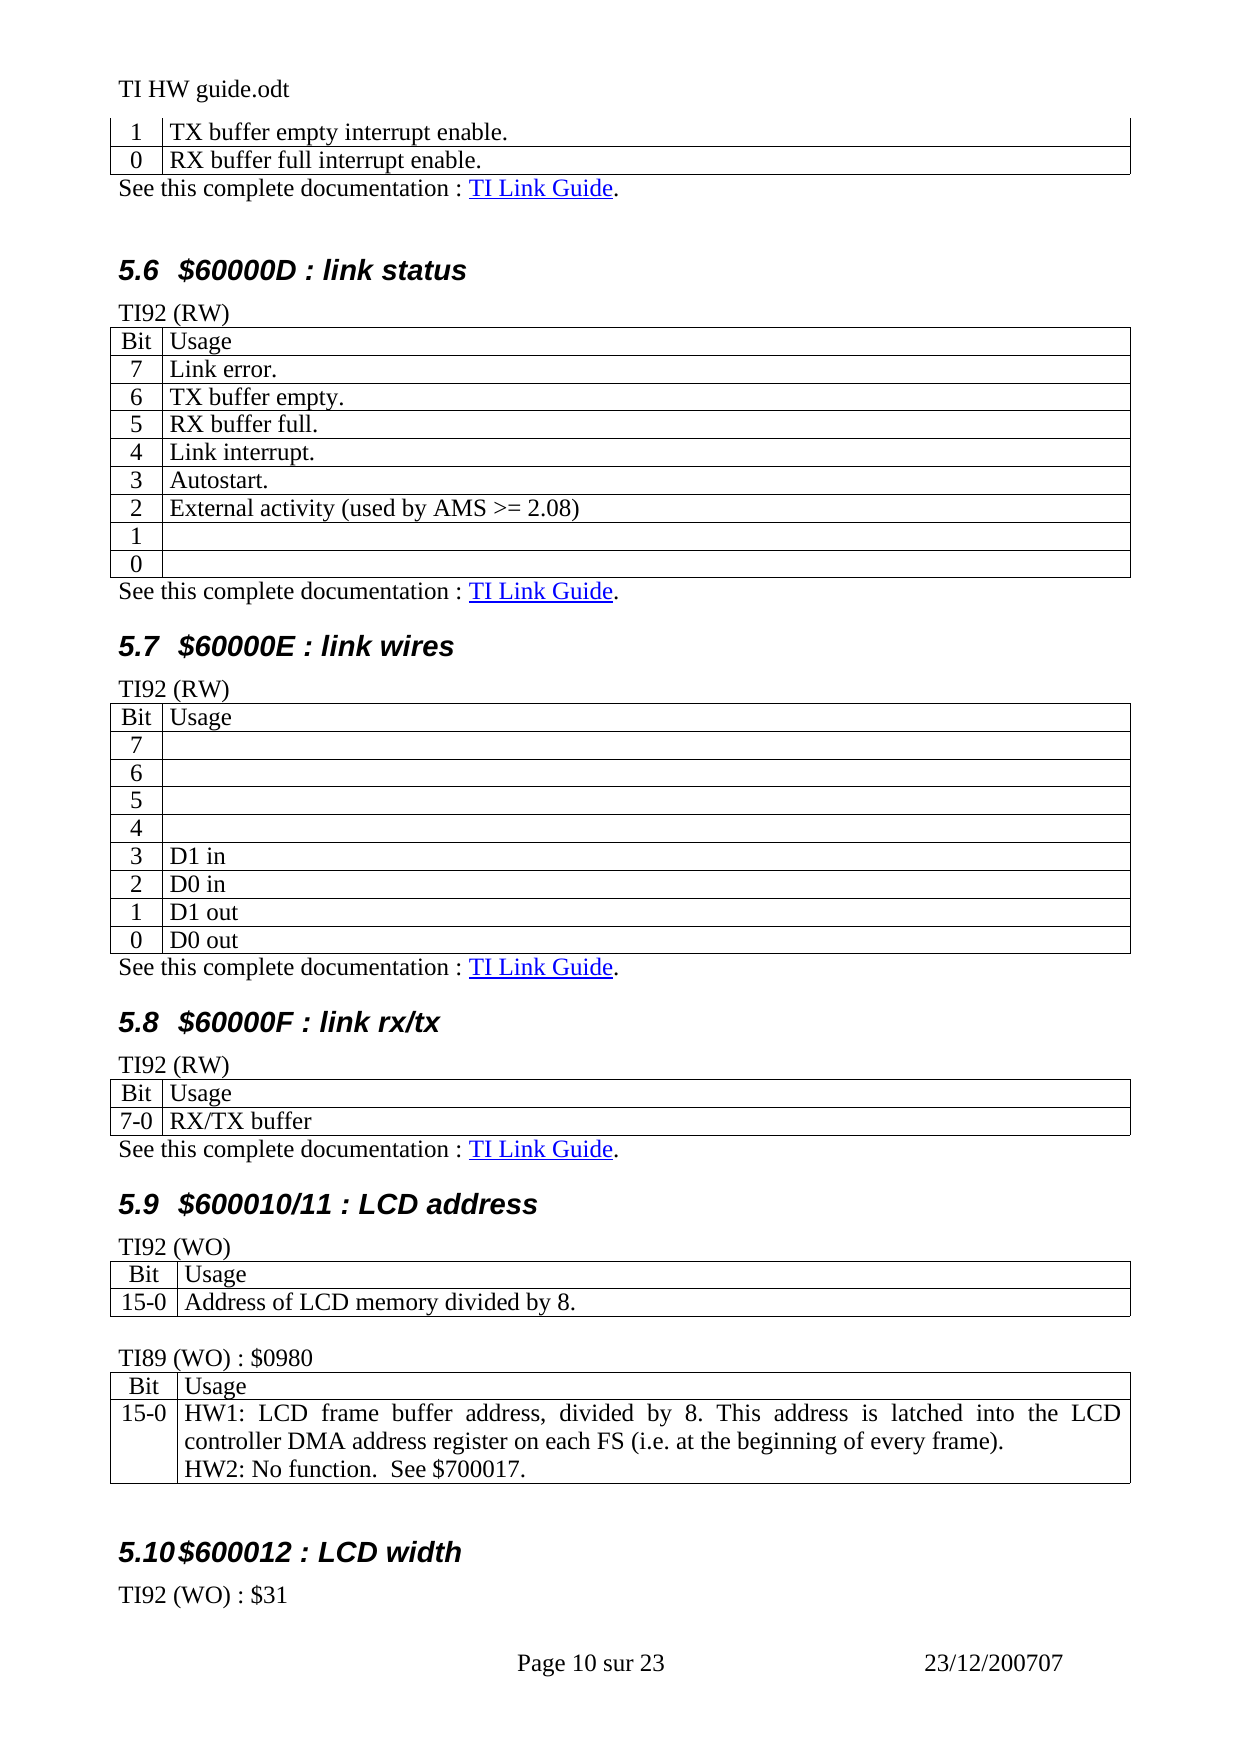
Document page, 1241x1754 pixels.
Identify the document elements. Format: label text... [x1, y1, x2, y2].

table_cell 15-0 [111, 1400, 177, 1483]
table_cell Address of LCD memory divided by 8. [178, 1289, 1130, 1316]
table_cell 6 [111, 760, 162, 786]
table_cell 3 [111, 467, 162, 494]
table_cell 5 [111, 411, 162, 438]
table_cell D1 out [163, 899, 1130, 926]
table_cell 0 [111, 147, 162, 174]
table_cell 0 [111, 551, 162, 577]
table_cell RX buffer full. [163, 411, 1130, 438]
table_cell HW1: LCD frame buffer address, divided by 8. This address is latched into the LCD controller DMA address register on each FS (i.e. at the beginning of every frame). HW2: No function. See $700017. [178, 1400, 1130, 1483]
table_cell 1 [111, 118, 162, 146]
table_cell Autostart. [163, 467, 1130, 494]
text TI92 (RW) [118, 299, 1122, 327]
table_cell 5 [111, 787, 162, 814]
text See this complete documentation : TI Link Guide. [118, 175, 1122, 201]
table_cell 15-0 [111, 1289, 177, 1316]
table_cell External activity (used by AMS >= 2.08) [163, 495, 1130, 522]
table_cell Link interrupt. [163, 439, 1130, 466]
table_cell TX buffer empty. [163, 384, 1130, 410]
table_cell 3 [111, 843, 162, 870]
table_header Usage [178, 1262, 1130, 1288]
table_cell 7 [111, 356, 162, 383]
table_cell [163, 815, 1130, 842]
subtitle $60000D : link status [118, 254, 1122, 287]
table_header Usage [163, 328, 1130, 355]
table_cell D1 in [163, 843, 1130, 870]
table_cell [163, 523, 1130, 550]
table_cell 1 [111, 899, 162, 926]
table_cell [163, 787, 1130, 814]
subtitle $60000E : link wires [118, 630, 1122, 663]
table_header Usage [178, 1373, 1130, 1399]
table_header Bit [111, 1080, 162, 1107]
text See this complete documentation : TI Link Guide. [118, 1136, 1122, 1163]
table_header Bit [111, 328, 162, 355]
table_cell 1 [111, 523, 162, 550]
text See this complete documentation : TI Link Guide. [118, 578, 1122, 605]
table_header Usage [163, 1080, 1130, 1107]
table_cell 7 [111, 732, 162, 759]
text TI89 (WO) : $0980 [118, 1344, 1122, 1372]
table_cell D0 in [163, 871, 1130, 898]
table_cell 2 [111, 871, 162, 898]
table_cell [163, 732, 1130, 759]
table_cell 0 [111, 927, 162, 953]
text TI92 (RW) [118, 675, 1122, 703]
table_cell 4 [111, 815, 162, 842]
text TI92 (RW) [118, 1051, 1122, 1079]
text See this complete documentation : TI Link Guide. [118, 954, 1122, 981]
table_cell Link error. [163, 356, 1130, 383]
table_header Bit [111, 704, 162, 731]
table_cell [163, 760, 1130, 786]
subtitle $600010/11 : LCD address [118, 1188, 1122, 1220]
table_cell RX/TX buffer [163, 1108, 1130, 1135]
text TI92 (WO) : $31 [118, 1581, 1122, 1608]
table_cell D0 out [163, 927, 1130, 953]
text TI92 (WO) [118, 1233, 1122, 1261]
table_header Usage [163, 704, 1130, 731]
subtitle $600012 : LCD width [118, 1536, 1122, 1568]
table_header Bit [111, 1262, 177, 1288]
subtitle $60000F : link rx/tx [118, 1006, 1122, 1039]
table_cell RX buffer full interrupt enable. [163, 147, 1130, 174]
table_cell 4 [111, 439, 162, 466]
table_cell 7-0 [111, 1108, 162, 1135]
table_cell TX buffer empty interrupt enable. [163, 118, 1130, 146]
table_header Bit [111, 1373, 177, 1399]
table_cell 6 [111, 384, 162, 410]
table_cell [163, 551, 1130, 577]
table_cell 2 [111, 495, 162, 522]
